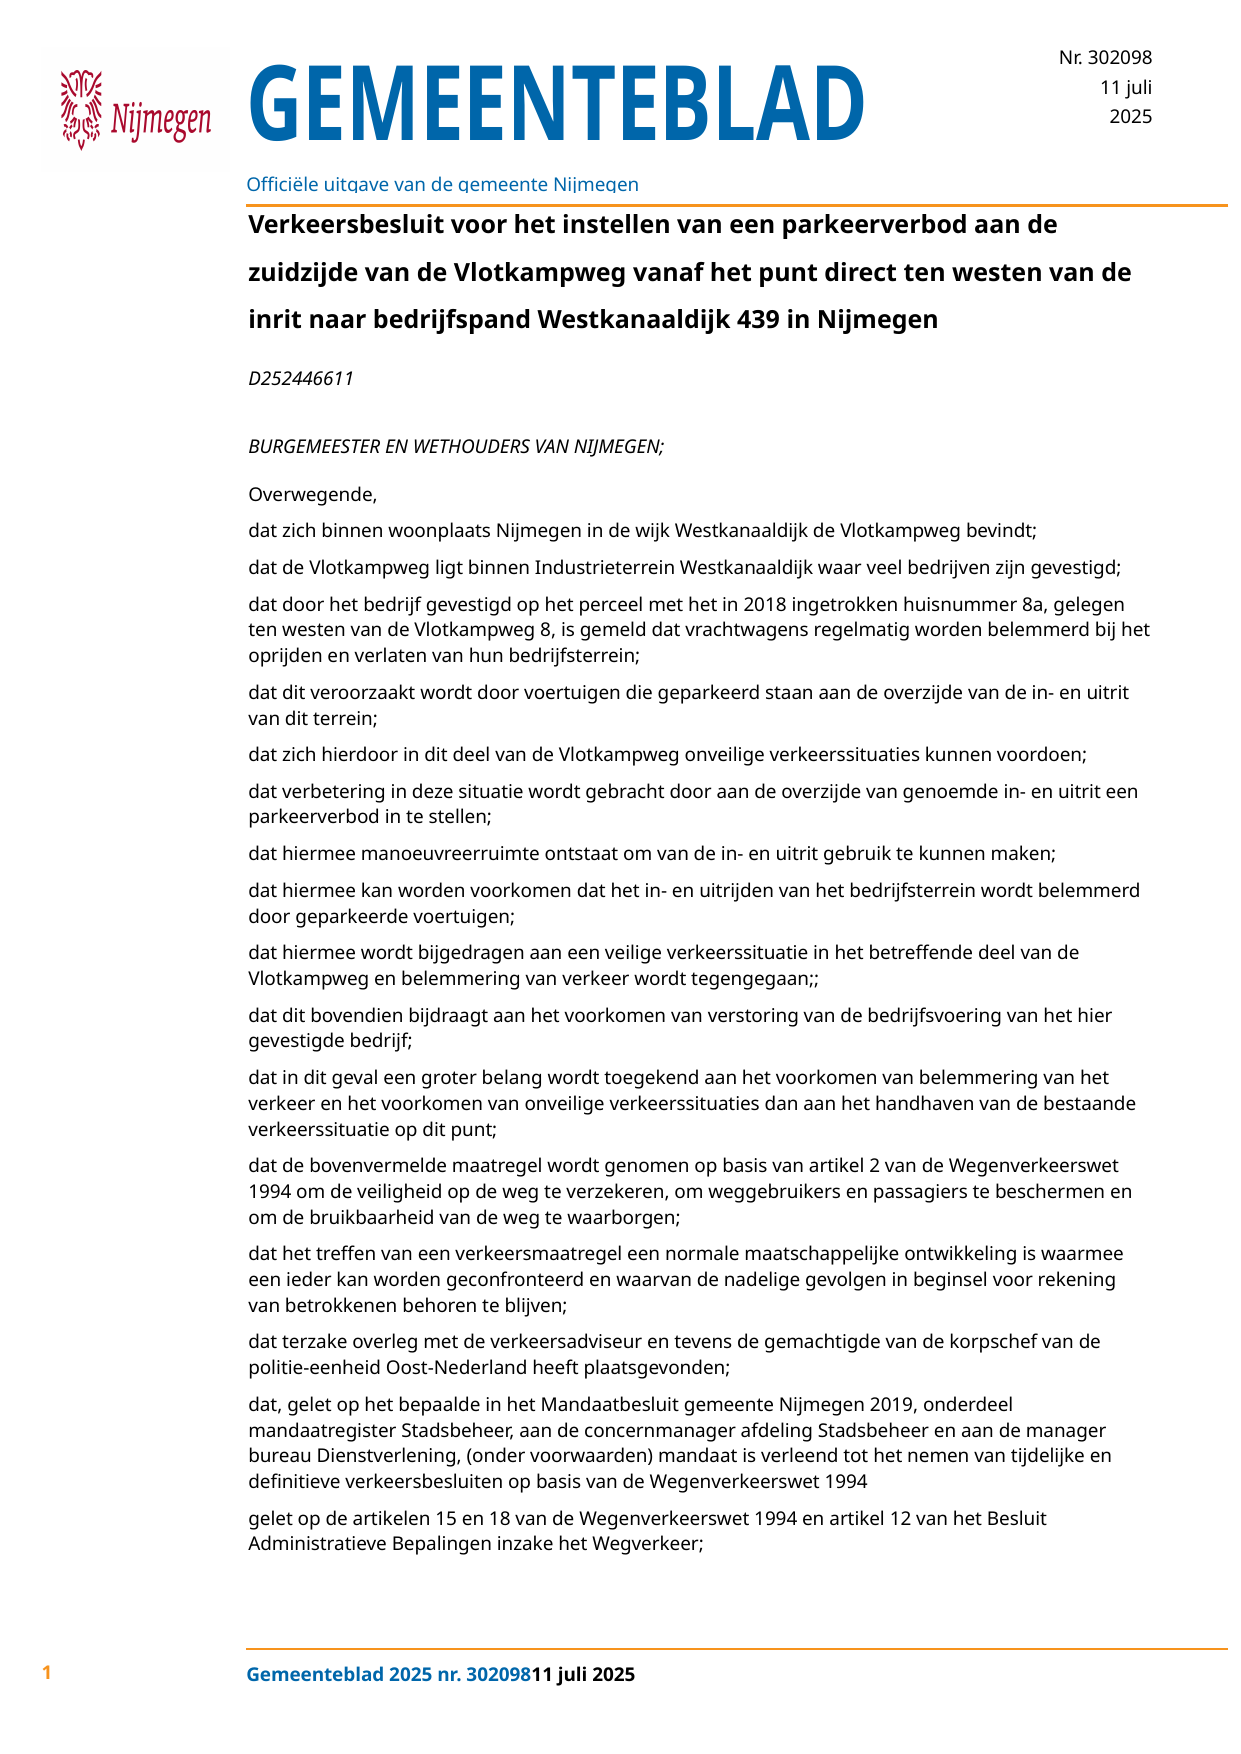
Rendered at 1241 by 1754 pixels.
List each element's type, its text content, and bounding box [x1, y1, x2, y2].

text dat hiermee wordt bijgedragen aan een veilige verkeerssituatie in het betreffende deel van de Vlotkampweg en belemmering van verkeer wordt tegengegaan;; [248, 939, 1152, 991]
text gelet op de artikelen 15 en 18 van de Wegenverkeerswet 1994 en artikel 12 van het Besluit Administratieve Bepalingen inzake het Wegverkeer; [248, 1505, 1152, 1556]
text dat terzake overleg met de verkeersadviseur en tevens de gemachtigde van de korpschef van de politie-eenheid Oost-Nederland heeft plaatsgevonden; [248, 1329, 1152, 1380]
text Overwegende, [248, 481, 1152, 507]
text dat zich binnen woonplaats Nijmegen in de wijk Westkanaaldijk de Vlotkampweg bevindt; [248, 517, 1152, 543]
text dat hiermee manoeuvreerruimte ontstaat om van de in- en uitrit gebruik te kunnen maken; [248, 840, 1152, 866]
text dat hiermee kan worden voorkomen dat het in- en uitrijden van het bedrijfsterrein wordt belemmerd door geparkeerde voertuigen; [248, 877, 1152, 928]
text BURGEMEESTER EN WETHOUDERS VAN NIJMEGEN; [248, 433, 1152, 459]
text dat in dit geval een groter belang wordt toegekend aan het voorkomen van belemmering van het verkeer en het voorkomen van onveilige verkeerssituaties dan aan het handhaven van de bestaande verkeerssituatie op dit punt; [248, 1064, 1152, 1141]
picture [41, 47, 231, 172]
text Verkeersbesluit voor het instellen van een parkeerverbod aan de zuidzijde van de Vlotkampweg vanaf het punt direct ten westen van de inrit naar bedrijfspand Westkanaaldijk 439 in Nijmegen [248, 207, 1152, 336]
text dat dit veroorzaakt wordt door voertuigen die geparkeerd staan aan de overzijde van de in- en uitrit van dit terrein; [248, 679, 1152, 730]
text dat dit bovendien bijdraagt aan het voorkomen van verstoring van de bedrijfsvoering van het hier gevestigde bedrijf; [248, 1002, 1152, 1053]
text dat door het bedrijf gevestigd op het perceel met het in 2018 ingetrokken huisnummer 8a, gelegen ten westen van de Vlotkampweg 8, is gemeld dat vrachtwagens regelmatig worden belemmerd bij het oprijden en verlaten van hun bedrijfsterrein; [248, 591, 1152, 668]
text dat het treffen van een verkeersmaatregel een normale maatschappelijke ontwikkeling is waarmee een ieder kan worden geconfronteerd en waarvan de nadelige gevolgen in beginsel voor rekening van betrokkenen behoren te blijven; [248, 1241, 1152, 1318]
text D252446611 [248, 366, 1152, 391]
text dat zich hierdoor in dit deel van de Vlotkampweg onveilige verkeerssituaties kunnen voordoen; [248, 741, 1152, 767]
text dat, gelet op het bepaalde in het Mandaatbesluit gemeente Nijmegen 2019, onderdeel mandaatregister Stadsbeheer, aan de concernmanager afdeling Stadsbeheer en aan de manager bureau Dienstverlening, (onder voorwaarden) mandaat is verleend tot het nemen van tijdelijke en definitieve verkeersbesluiten op basis van de Wegenverkeerswet 1994 [248, 1391, 1152, 1494]
text dat de bovenvermelde maatregel wordt genomen op basis van artikel 2 van de Wegenverkeerswet 1994 om de veiligheid op de weg te verzekeren, om weggebruikers en passagiers te beschermen en om de bruikbaarheid van de weg te waarborgen; [248, 1152, 1152, 1229]
text dat de Vlotkampweg ligt binnen Industrieterrein Westkanaaldijk waar veel bedrijven zijn gevestigd; [248, 554, 1152, 580]
text dat verbetering in deze situatie wordt gebracht door aan de overzijde van genoemde in- en uitrit een parkeerverbod in te stellen; [248, 778, 1152, 829]
